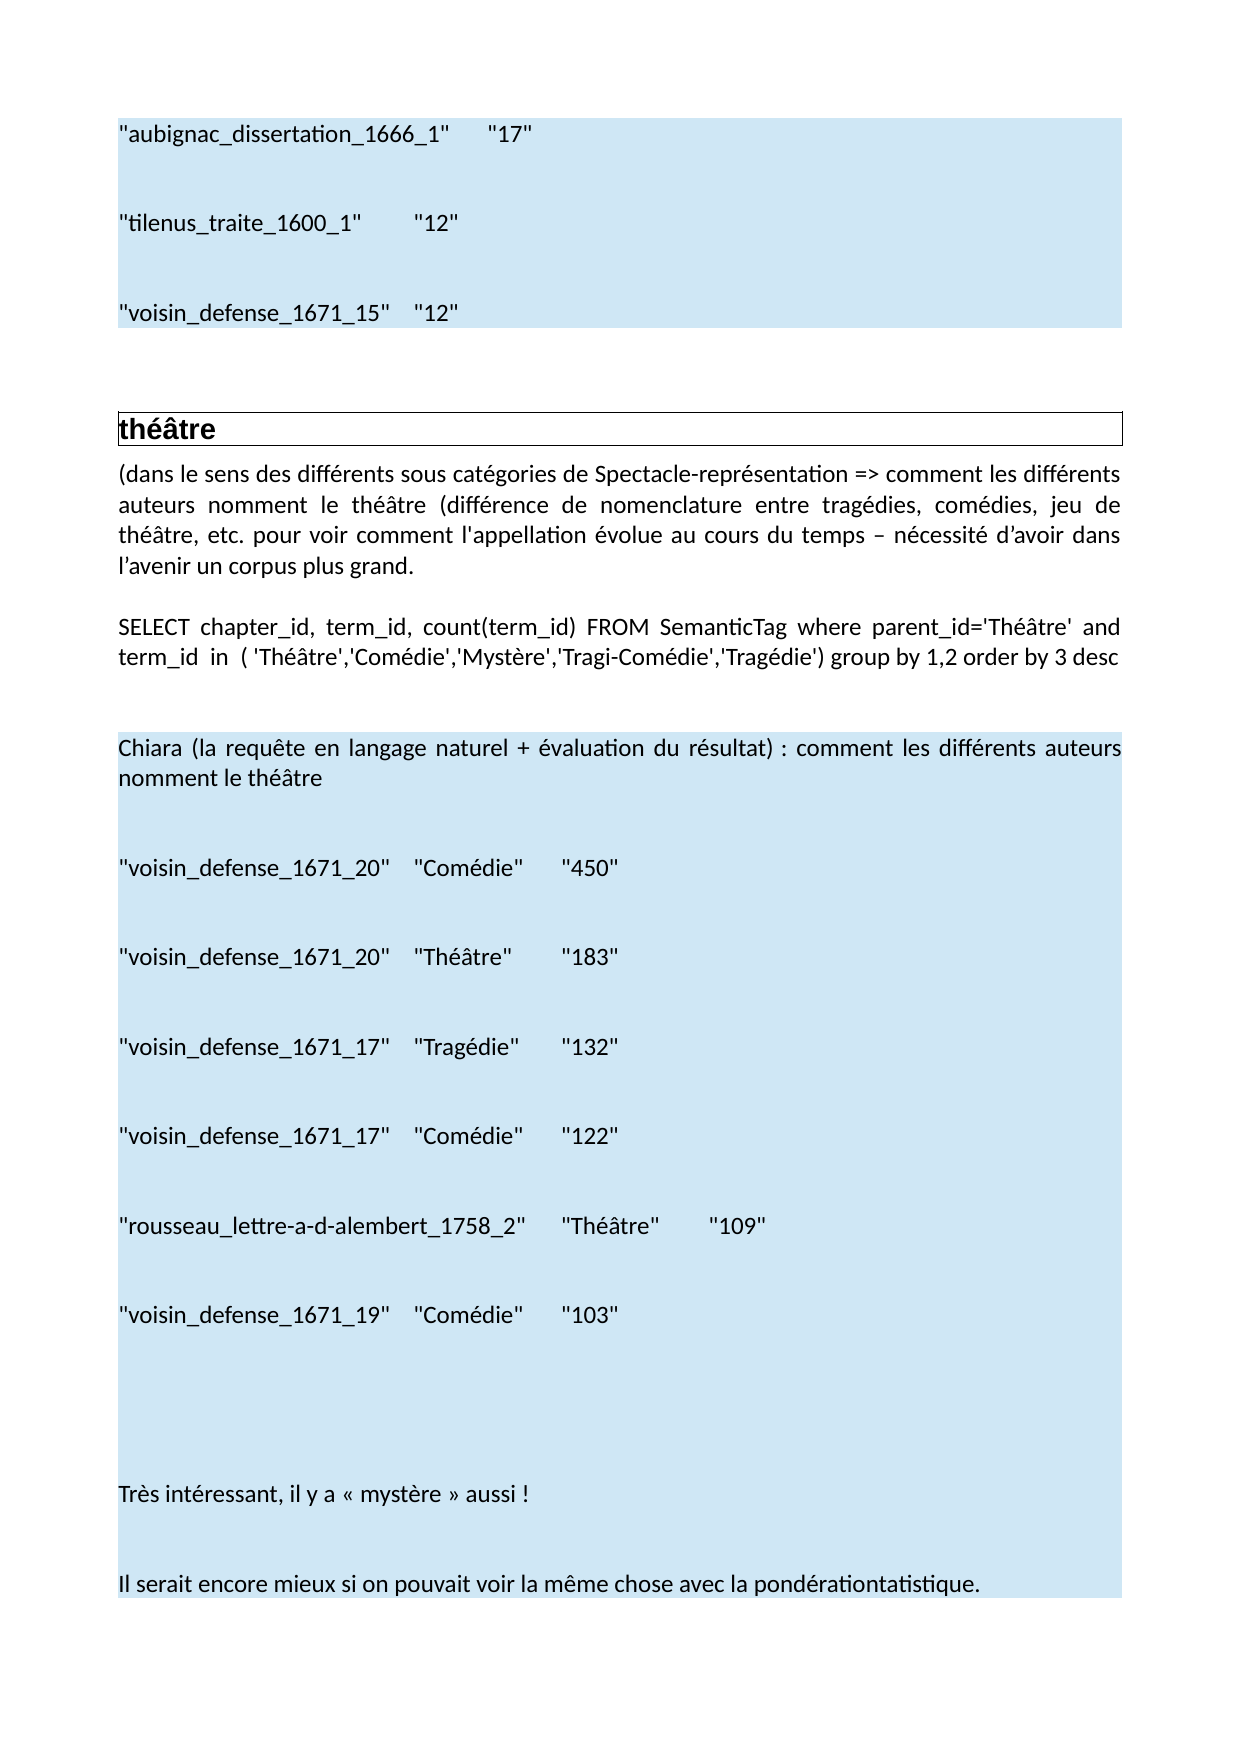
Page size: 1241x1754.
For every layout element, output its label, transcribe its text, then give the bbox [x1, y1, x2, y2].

text "aubignac_dissertation_1666_1" "17" [118, 118, 1122, 149]
text (dans le sens des différents sous catégories de Spectacle-représentation => comment les différents auteurs nomment le théâtre (différence de nomenclature entre tragédies, comédies, jeu de théâtre, etc. pour voir comment l'appellation évolue au cours du temps – nécessité d’avoir dans l’avenir un corpus plus grand. [118, 458, 1122, 581]
text "voisin_defense_1671_20" "Théâtre" "183" [118, 942, 1122, 972]
text SELECT chapter_id, term_id, count(term_id) FROM SemanticTag where parent_id='Théâtre' and term_id in ( 'Théâtre','Comédie','Mystère','Tragi-Comédie','Tragédie') group by 1,2 order by 3 desc [118, 611, 1122, 672]
text "tilenus_traite_1600_1" "12" [118, 208, 1122, 238]
text "voisin_defense_1671_15" "12" [118, 297, 1122, 328]
text Très intéressant, il y a « mystère » aussi ! [118, 1478, 1122, 1509]
text "voisin_defense_1671_17" "Comédie" "122" [118, 1121, 1122, 1151]
text "rousseau_lettre-a-d-alembert_1758_2" "Théâtre" "109" [118, 1210, 1122, 1241]
text "voisin_defense_1671_20" "Comédie" "450" [118, 852, 1122, 883]
text Il serait encore mieux si on pouvait voir la même chose avec la pondérationtatistique. [118, 1568, 1122, 1598]
subtitle théâtre [119, 413, 1122, 445]
text "voisin_defense_1671_19" "Comédie" "103" [118, 1299, 1122, 1330]
text Chiara (la requête en langage naturel + évaluation du résultat) : comment les différents auteurs nomment le théâtre [118, 732, 1122, 793]
text "voisin_defense_1671_17" "Tragédie" "132" [118, 1031, 1122, 1062]
